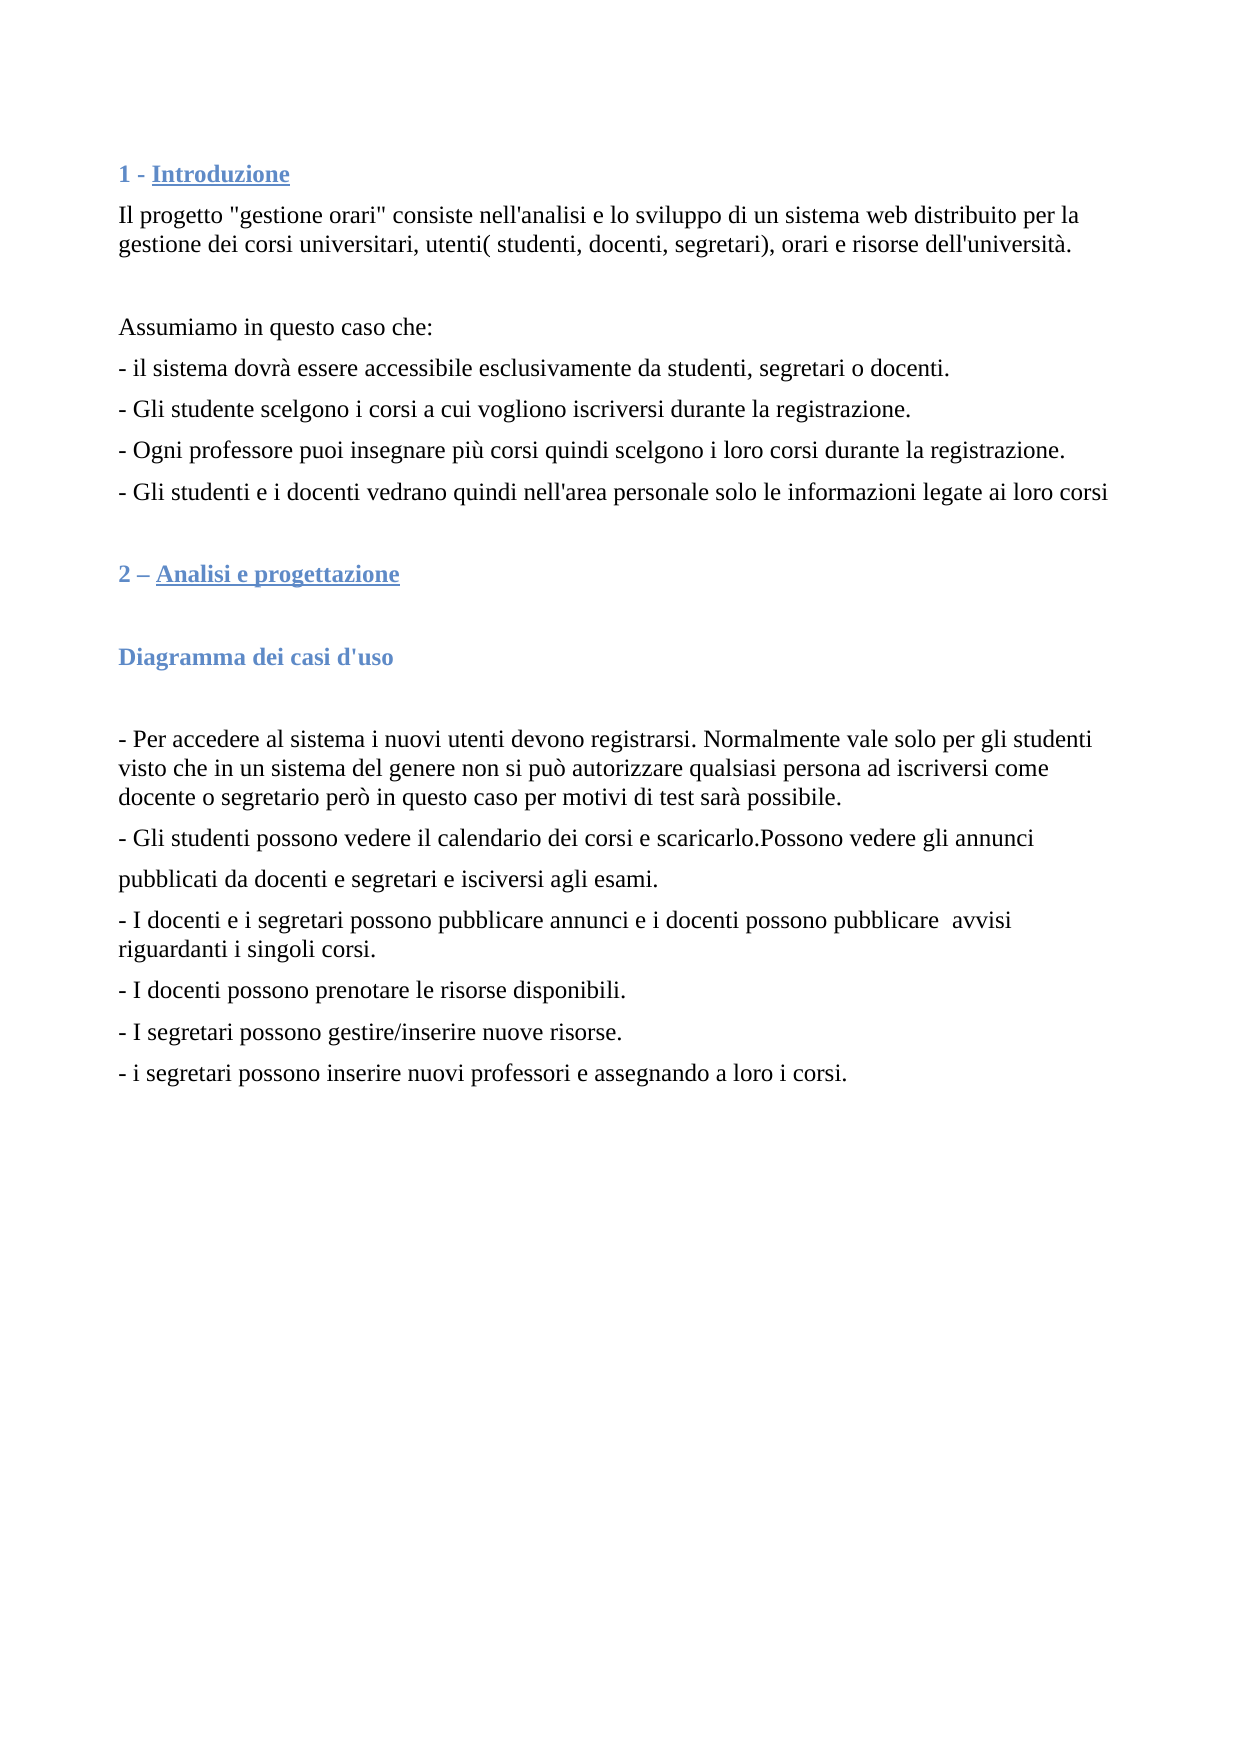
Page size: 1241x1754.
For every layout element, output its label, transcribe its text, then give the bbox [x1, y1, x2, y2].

text - Gli studenti possono vedere il calendario dei corsi e scaricarlo.Possono vedere gli annunci [118, 823, 1122, 852]
text - i segretari possono inserire nuovi professori e assegnando a loro i corsi. [118, 1058, 1122, 1087]
text - il sistema dovrà essere accessibile esclusivamente da studenti, segretari o docenti. [118, 353, 1122, 382]
text - I docenti e i segretari possono pubblicare annunci e i docenti possono pubblicare avvisi riguardanti i singoli corsi. [118, 906, 1122, 963]
text 1 - Introduzione [118, 159, 1122, 188]
text - I docenti possono prenotare le risorse disponibili. [118, 976, 1122, 1004]
text pubblicati da docenti e segretari e isciversi agli esami. [118, 864, 1122, 893]
text 2 – Analisi e progettazione [118, 559, 1122, 588]
text Il progetto "gestione orari" consiste nell'analisi e lo sviluppo di un sistema web distribuito per la gestione dei corsi universitari, utenti( studenti, docenti, segretari), orari e risorse dell'università. [118, 201, 1122, 258]
text - Ogni professore puoi insegnare più corsi quindi scelgono i loro corsi durante la registrazione. [118, 436, 1122, 464]
text - Per accedere al sistema i nuovi utenti devono registrarsi. Normalmente vale solo per gli studenti visto che in un sistema del genere non si può autorizzare qualsiasi persona ad iscriversi come docente o segretario però in questo caso per motivi di test sarà possibile. [118, 724, 1122, 811]
text Diagramma dei casi d'uso [118, 642, 1122, 671]
text - I segretari possono gestire/inserire nuove risorse. [118, 1017, 1122, 1046]
text - Gli studenti e i docenti vedrano quindi nell'area personale solo le informazioni legate ai loro corsi [118, 477, 1122, 506]
text - Gli studente scelgono i corsi a cui vogliono iscriversi durante la registrazione. [118, 394, 1122, 423]
text Assumiamo in questo caso che: [118, 312, 1122, 341]
